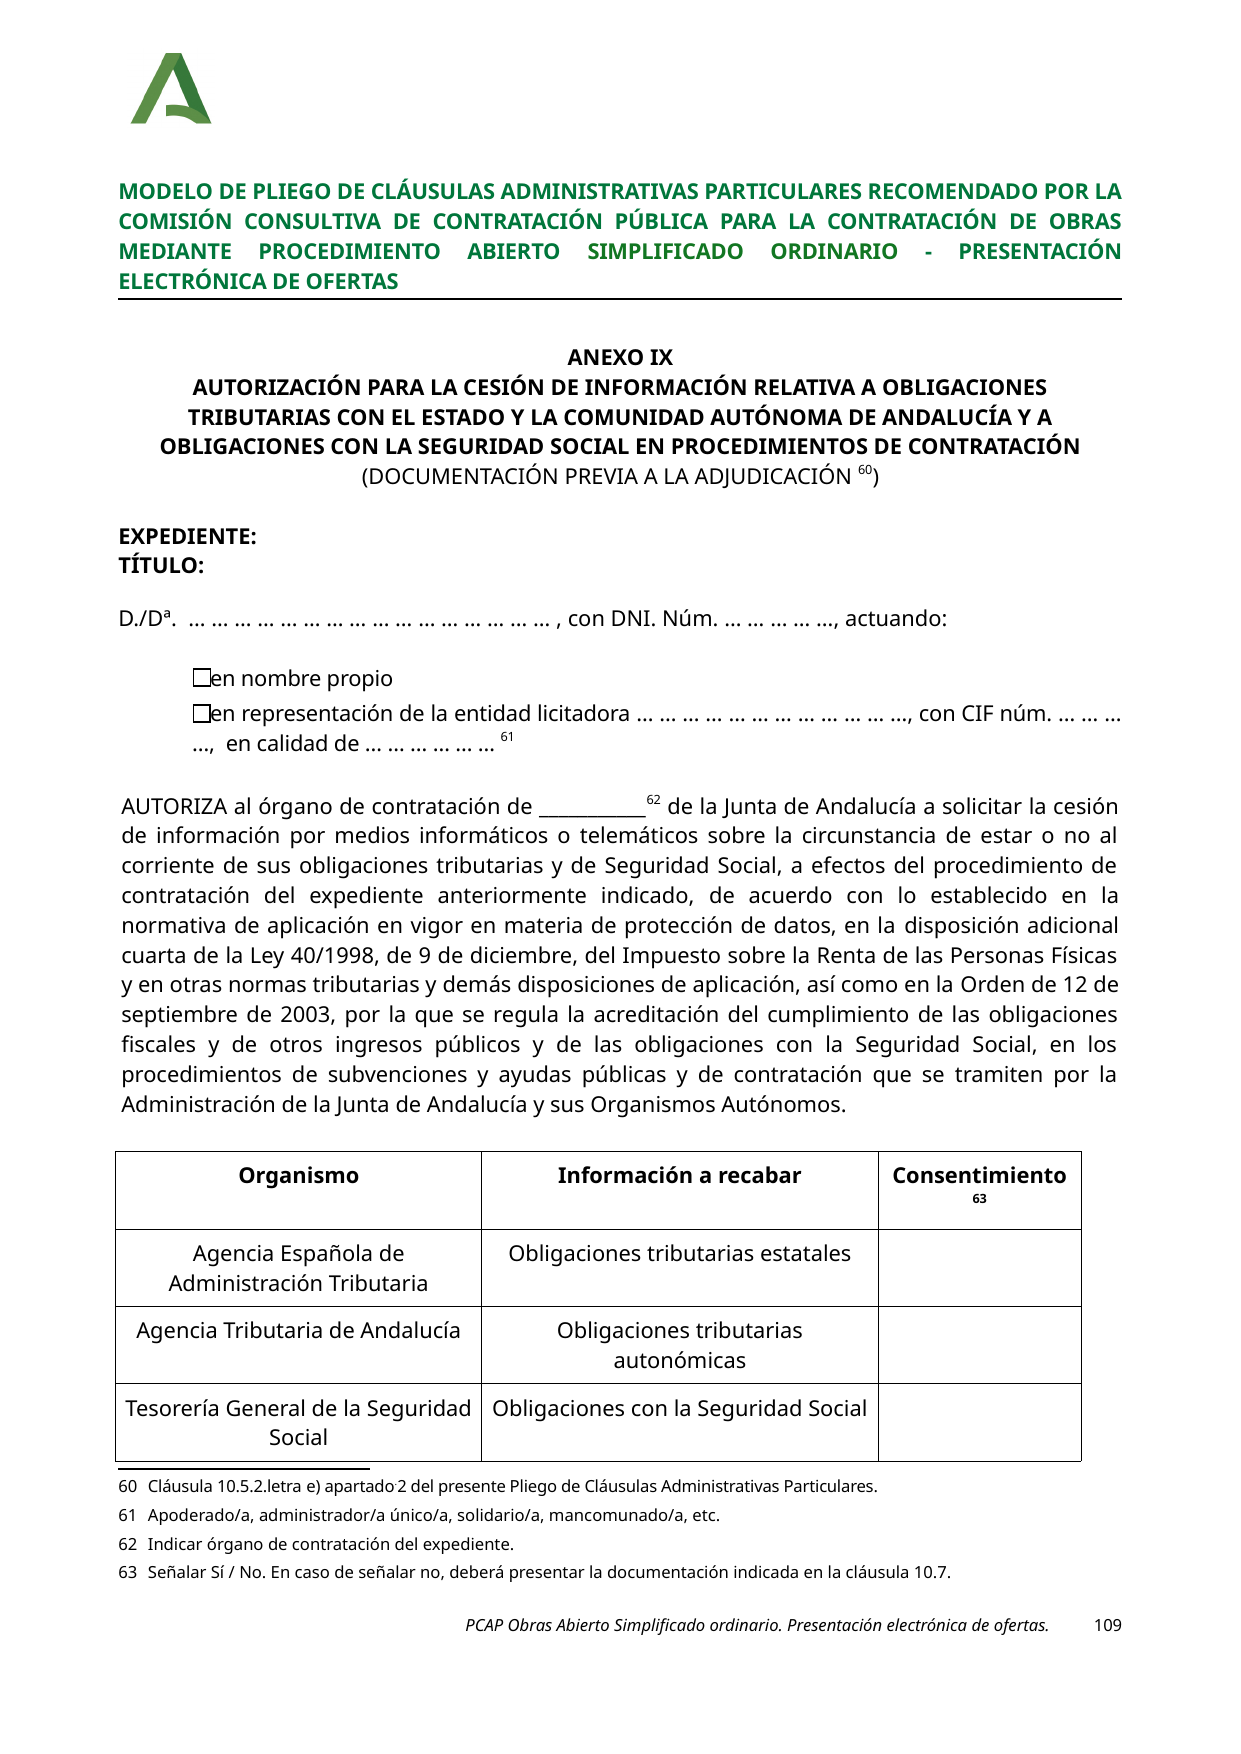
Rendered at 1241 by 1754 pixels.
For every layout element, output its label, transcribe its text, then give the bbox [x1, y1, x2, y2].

text EXPEDIENTE: [118, 521, 1122, 551]
table_cell Obligaciones tributarias autonómicas [482, 1307, 878, 1383]
text Indicar órgano de contratación del expediente. [118, 1532, 1122, 1555]
table_cell Agencia Tributaria de Andalucía [116, 1307, 481, 1383]
table_cell [879, 1230, 1081, 1306]
text Apoderado/a, administrador/a único/a, solidario/a, mancomunado/a, etc. [118, 1504, 1122, 1526]
table_cell [879, 1384, 1081, 1461]
picture [127, 48, 216, 128]
table_cell Tesorería General de la Seguridad Social [116, 1384, 481, 1461]
text AUTORIZACIÓN PARA LA CESIÓN DE INFORMACIÓN RELATIVA A OBLIGACIONES TRIBUTARIAS CON EL ESTADO Y LA COMUNIDAD AUTÓNOMA DE ANDALUCÍA Y A OBLIGACIONES CON LA SEGURIDAD SOCIAL EN PROCEDIMIENTOS DE CONTRATACIÓN [118, 372, 1122, 461]
text en nombre propio [192, 663, 1122, 692]
text en representación de la entidad licitadora … … … … … … … … … … … …, con CIF núm. … … … …, en calidad de … … … … … … [192, 698, 1122, 758]
text Cláusula 10.5.2.letra e) apartado.2 del presente Pliego de Cláusulas Administrativas Particulares. [118, 1475, 1122, 1498]
table_cell Agencia Española de Administración Tributaria [116, 1230, 481, 1306]
table_header Información a recabar [482, 1152, 878, 1228]
text D./Dª. … … … … … … … … … … … … … … … … , con DNI. Núm. … … … … …, actuando: [118, 603, 1122, 633]
table_cell [879, 1307, 1081, 1383]
table_cell Obligaciones con la Seguridad Social [482, 1384, 878, 1461]
text (DOCUMENTACIÓN PREVIA A LA ADJUDICACIÓN ) [118, 461, 1122, 491]
text MODELO DE PLIEGO DE CLÁUSULAS ADMINISTRATIVAS PARTICULARES RECOMENDADO POR LA COMISIÓN CONSULTIVA DE CONTRATACIÓN PÚBLICA PARA LA CONTRATACIÓN DE OBRAS MEDIANTE PROCEDIMIENTO ABIERTO SIMPLIFICADO ORDINARIO - PRESENTACIÓN ELECTRÓNICA DE OFERTAS [118, 176, 1122, 298]
table_header Organismo [116, 1152, 481, 1228]
text AUTORIZA al órgano de contratación de ___________ de la Junta de Andalucía a solicitar la cesión de información por medios informáticos o telemáticos sobre la circunstancia de estar o no al corriente de sus obligaciones tributarias y de Seguridad Social, a efectos del procedimiento de contratación del expediente anteriormente indicado, de acuerdo con lo establecido en la normativa de aplicación en vigor en materia de protección de datos, en la disposición adicional cuarta de la Ley 40/1998, de 9 de diciembre, del Impuesto sobre la Renta de las Personas Físicas y en otras normas tributarias y demás disposiciones de aplicación, así como en la Orden de 12 de septiembre de 2003, por la que se regula la acreditación del cumplimiento de las obligaciones fiscales y de otros ingresos públicos y de las obligaciones con la Seguridad Social, en los procedimientos de subvenciones y ayudas públicas y de contratación que se tramiten por la Administración de la Junta de Andalucía y sus Organismos Autónomos. [118, 788, 1122, 1118]
text TÍTULO: [118, 551, 1122, 580]
text ANEXO IX [118, 342, 1122, 372]
table_cell Obligaciones tributarias estatales [482, 1230, 878, 1306]
table_header Consentimiento [879, 1152, 1081, 1228]
